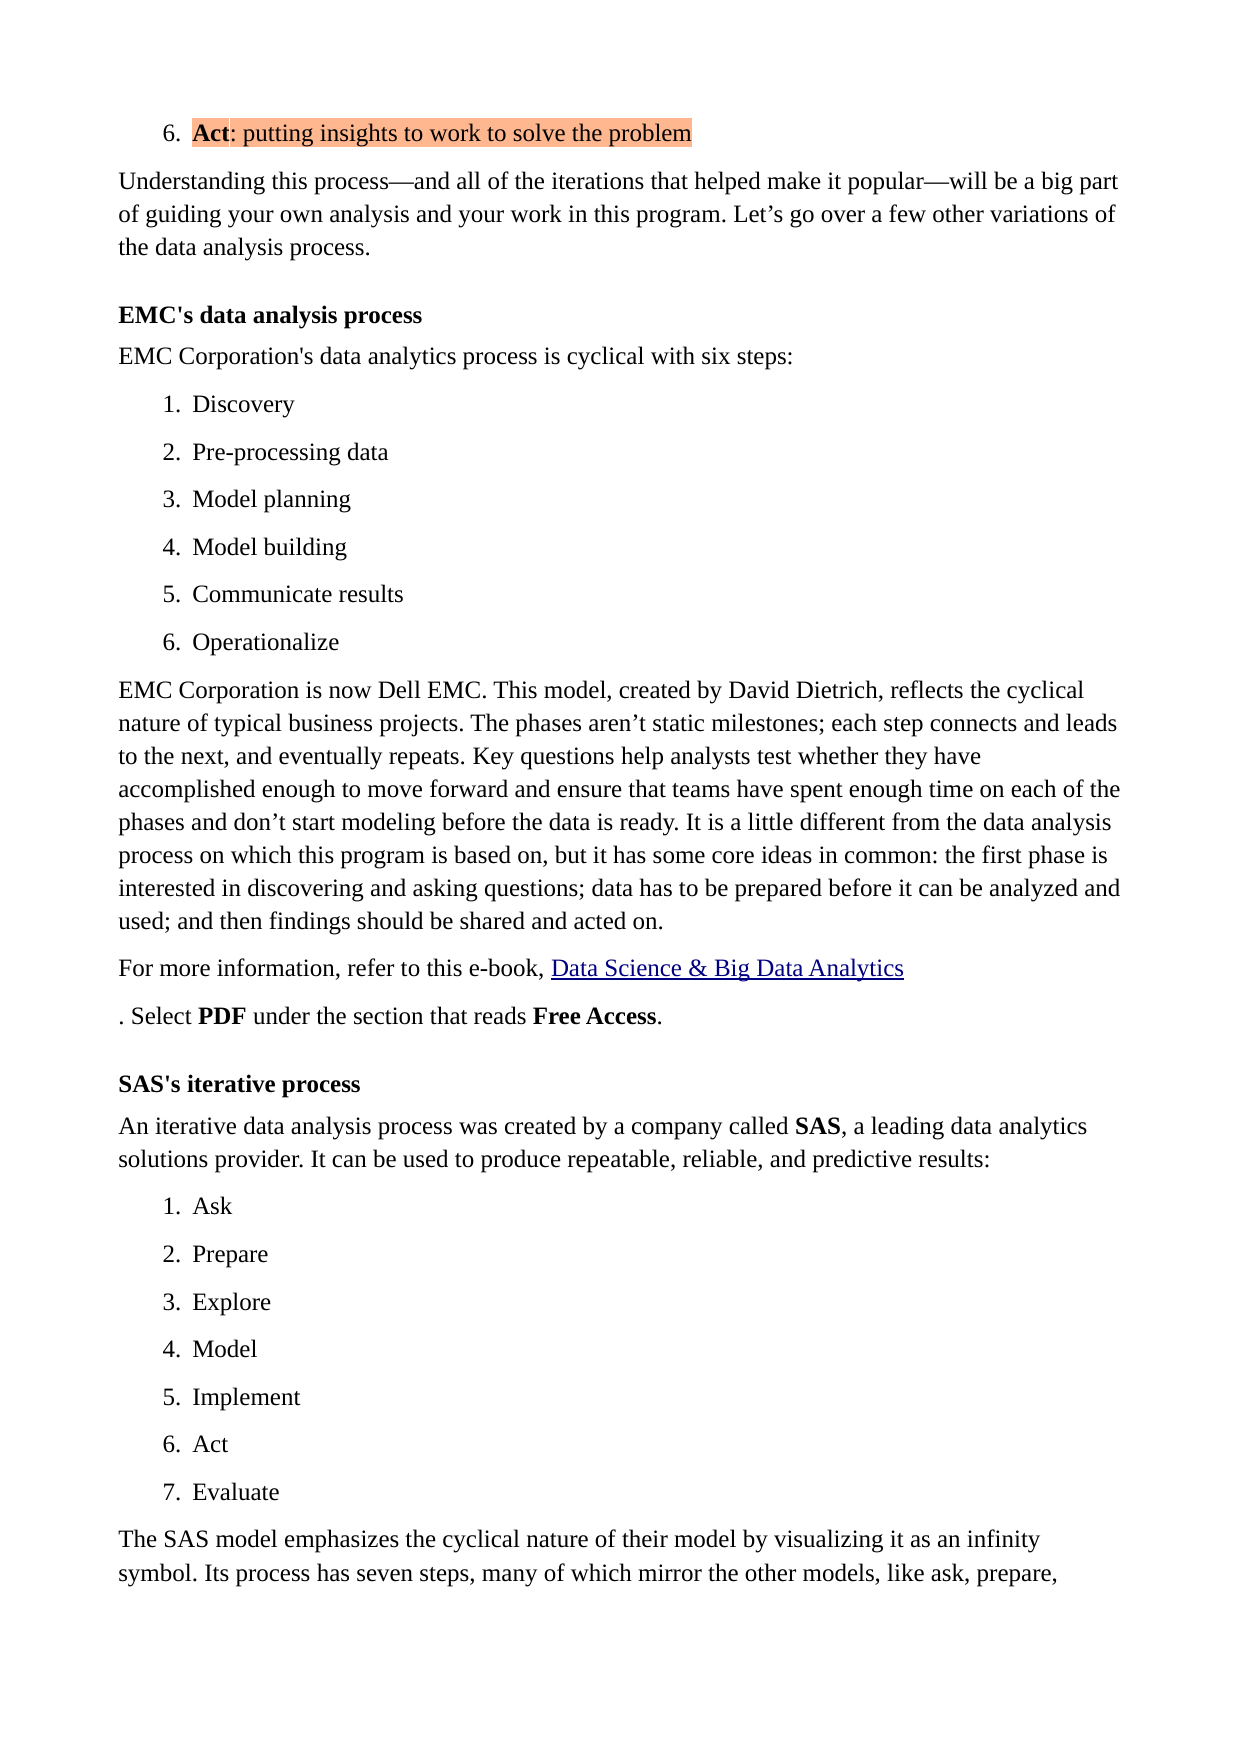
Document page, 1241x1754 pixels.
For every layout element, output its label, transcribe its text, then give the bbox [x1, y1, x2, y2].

text EMC Corporation is now Dell EMC. This model, created by David Dietrich, reflects the cyclical nature of typical business projects. The phases aren’t static milestones; each step connects and leads to the next, and eventually repeats. Key questions help analysts test whether they have accomplished enough to move forward and ensure that teams have spent enough time on each of the phases and don’t start modeling before the data is ready. It is a little different from the data analysis process on which this program is based on, but it has some core ideas in common: the first phase is interested in discovering and asking questions; data has to be prepared before it can be analyzed and used; and then findings should be shared and acted on. [118, 675, 1122, 934]
list Implement [162, 1382, 1122, 1411]
list Communicate results [162, 579, 1122, 608]
list Prepare [162, 1239, 1122, 1268]
text EMC Corporation's data analytics process is cyclical with six steps: [118, 341, 1122, 370]
list Ask [162, 1191, 1122, 1220]
list Act: putting insights to work to solve the problem [162, 118, 1122, 147]
list Model planning [162, 484, 1122, 513]
list Operationalize [162, 627, 1122, 656]
text The SAS model emphasizes the cyclical nature of their model by visualizing it as an infinity symbol. Its process has seven steps, many of which mirror the other models, like ask, prepare, [118, 1524, 1122, 1586]
subtitle EMC's data analysis process [118, 300, 1122, 329]
text Understanding this process—and all of the iterations that helped make it popular—will be a big part of guiding your own analysis and your work in this program. Let’s go over a few other variations of the data analysis process. [118, 166, 1122, 261]
list Explore [162, 1287, 1122, 1315]
subtitle SAS's iterative process [118, 1069, 1122, 1098]
list Discovery [162, 389, 1122, 418]
list Model building [162, 532, 1122, 561]
text . Select PDF under the section that reads Free Access. [118, 1001, 1122, 1030]
list Model [162, 1334, 1122, 1363]
list Evaluate [162, 1477, 1122, 1506]
text For more information, refer to this e-book, Data Science & Big Data Analytics [118, 953, 1122, 982]
text An iterative data analysis process was created by a company called SAS, a leading data analytics solutions provider. It can be used to produce repeatable, reliable, and predictive results: [118, 1111, 1122, 1172]
list Act [162, 1429, 1122, 1458]
list Pre-processing data [162, 437, 1122, 465]
